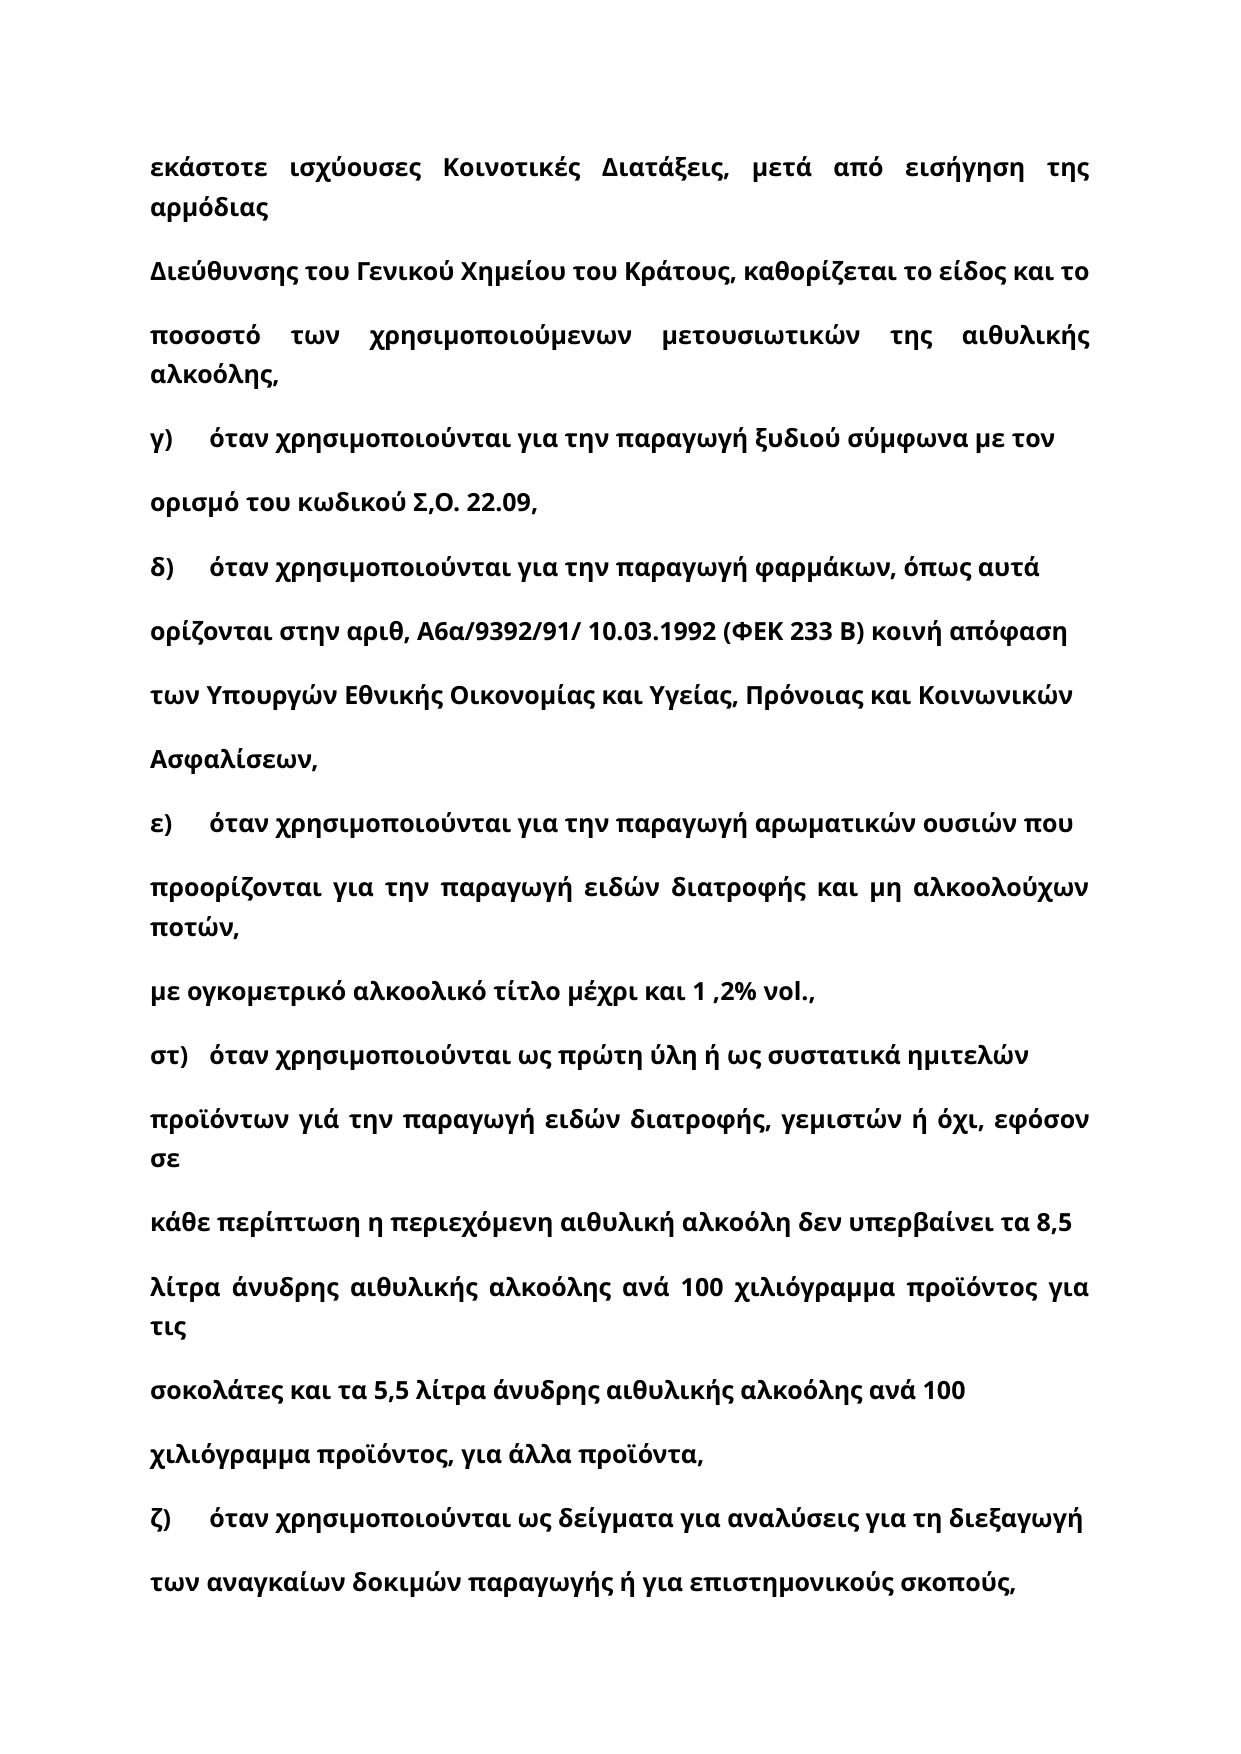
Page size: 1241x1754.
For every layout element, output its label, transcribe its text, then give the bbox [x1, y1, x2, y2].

list ε) όταν χρησιμοποιούνται για την παραγωγή αρωματικών ουσιών που [150, 806, 1090, 840]
text Ασφαλίσεων, [150, 742, 1090, 776]
text των Υπουργών Εθνικής Οικονομίας και Υγείας, Πρόνοιας και Κοινωνικών [150, 677, 1090, 712]
text των αναγκαίων δοκιμών παραγωγής ή για επιστημονικούς σκοπούς, [150, 1565, 1090, 1599]
text προορίζονται για την παραγωγή ειδών διατροφής και μη αλκοολούχων ποτών, [150, 870, 1090, 943]
text λίτρα άνυδρης αιθυλικής αλκοόλης ανά 100 χιλιόγραμμα προϊόντος για τις [150, 1269, 1090, 1342]
text ορίζονται στην αριθ, Α6α/9392/91/ 10.03.1992 (ΦΕΚ 233 Β) κοινή απόφαση [150, 613, 1090, 647]
text ορισμό του κωδικού Σ,Ο. 22.09, [150, 485, 1090, 519]
list στ) όταν χρησιμοποιούνται ως πρώτη ύλη ή ως συστατικά ημιτελών [150, 1037, 1090, 1072]
text με ογκομετρικό αλκοολικό τίτλο μέχρι και 1 ,2% νοl., [150, 973, 1090, 1007]
text Διεύθυνσης του Γενικού Χημείου του Κράτους, καθορίζεται το είδος και το [150, 253, 1090, 287]
list ζ) όταν χρησιμοποιούνται ως δείγματα για αναλύσεις για τη διεξαγωγή [150, 1501, 1090, 1535]
text κάθε περίπτωση η περιεχόμενη αιθυλική αλκοόλη δεν υπερβαίνει τα 8,5 [150, 1205, 1090, 1239]
text ποσοστό των χρησιμοποιούμενων μετουσιωτικών της αιθυλικής αλκοόλης, [150, 317, 1090, 391]
text προϊόντων γιά την παραγωγή ειδών διατροφής, γεμιστών ή όχι, εφόσον σε [150, 1102, 1090, 1175]
list δ) όταν χρησιμοποιούνται για την παραγωγή φαρμάκων, όπως αυτά [150, 549, 1090, 583]
text εκάστοτε ισχύουσες Κοινοτικές Διατάξεις, μετά από εισήγηση της αρμόδιας [150, 150, 1090, 223]
text σοκολάτες και τα 5,5 λίτρα άνυδρης αιθυλικής αλκοόλης ανά 100 [150, 1372, 1090, 1407]
text χιλιόγραμμα προϊόντος, για άλλα προϊόντα, [150, 1437, 1090, 1471]
list γ) όταν χρησιμοποιούνται για την παραγωγή ξυδιού σύμφωνα με τον [150, 421, 1090, 455]
